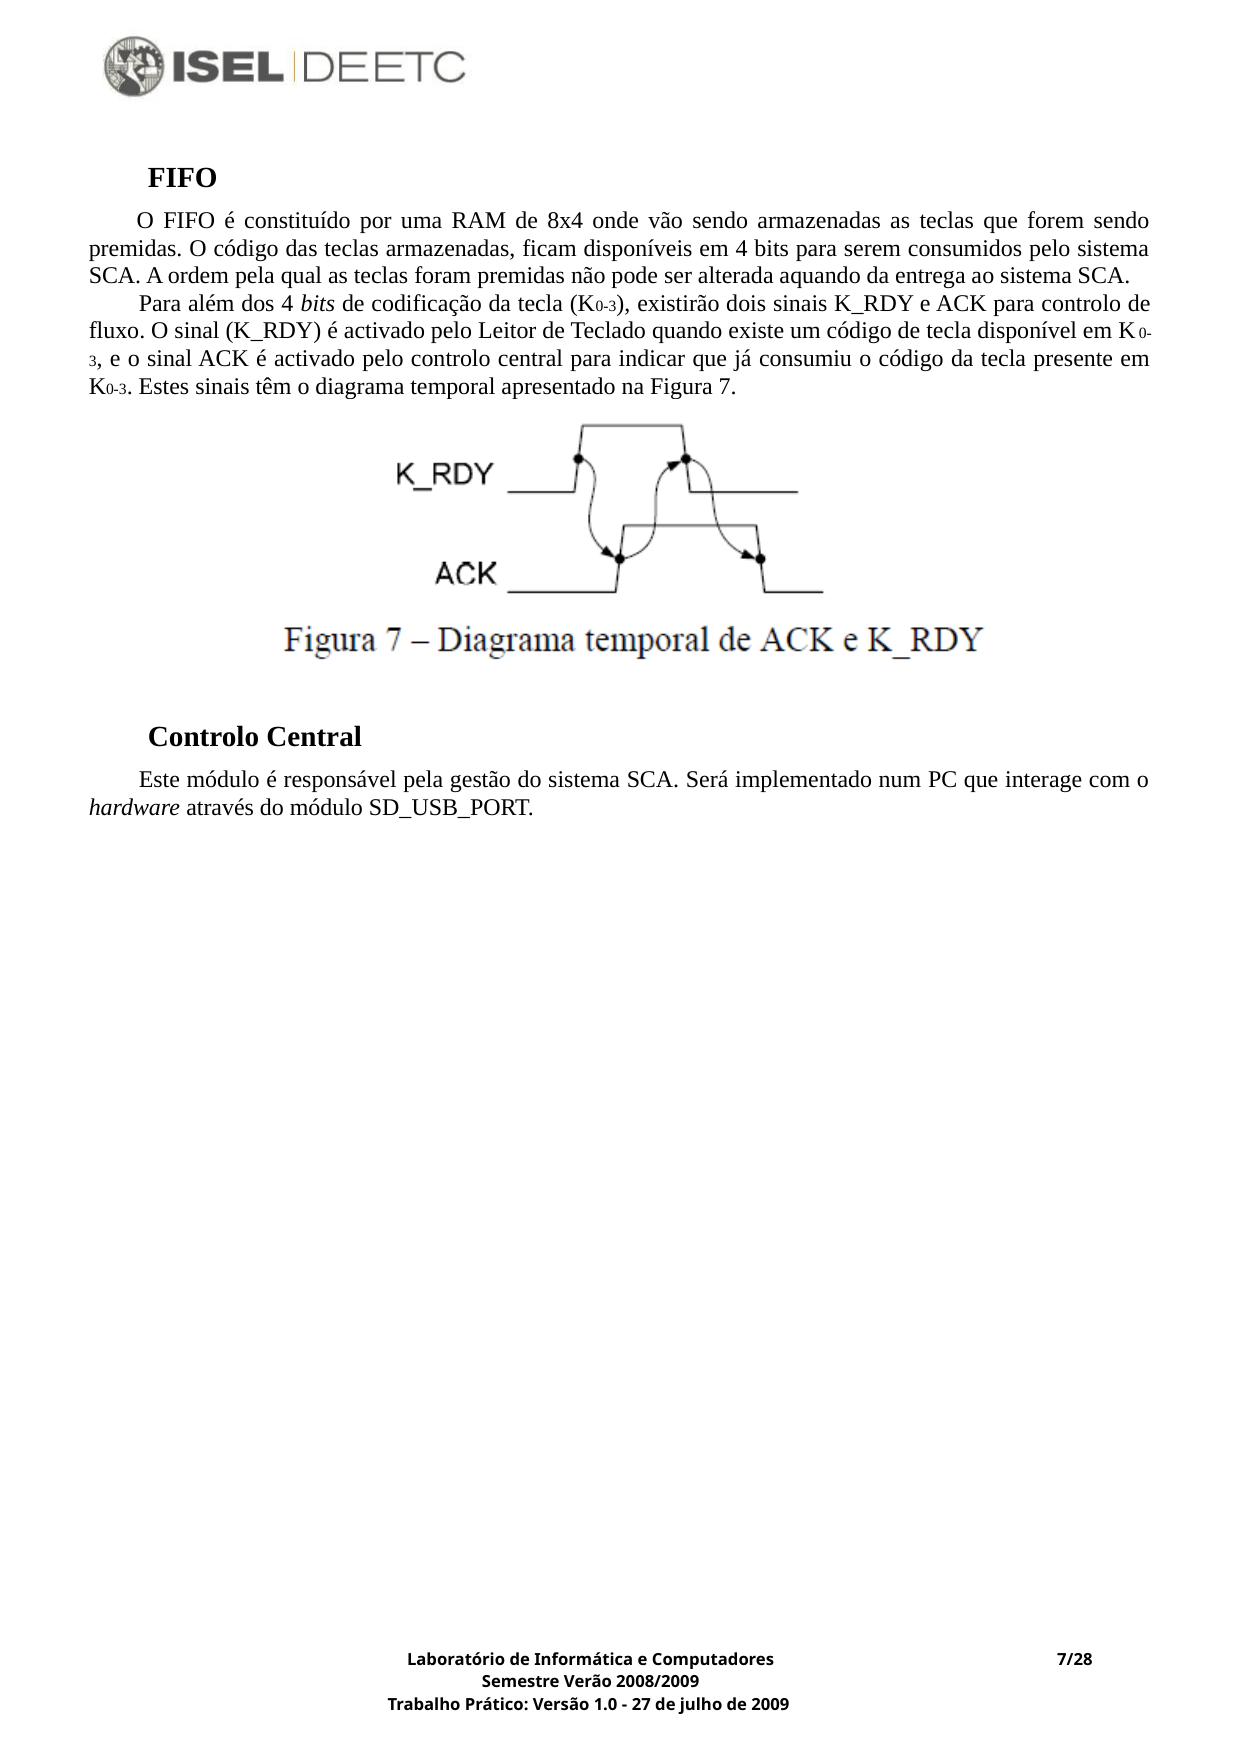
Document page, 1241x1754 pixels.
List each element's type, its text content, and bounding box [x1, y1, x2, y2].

text Para além dos 4 bits de codificação da tecla (K0-3), existirão dois sinais K_RDY e ACK para controlo de fluxo. O sinal (K_RDY) é activado pelo Leitor de Teclado quando existe um código de tecla disponível em K0-3, e o sinal ACK é activado pelo controlo central para indicar que já consumiu o código da tecla presente em K0-3. Estes sinais têm o diagrama temporal apresentado na Figura 7. [88, 289, 1152, 399]
picture [235, 399, 1005, 667]
text O FIFO é constituído por uma RAM de 8x4 onde vão sendo armazenadas as teclas que forem sendo premidas. O código das teclas armazenadas, ficam disponíveis em 4 bits para serem consumidos pelo sistema SCA. A ordem pela qual as teclas foram premidas não pode ser alterada aquando da entrega ao sistema SCA. [88, 206, 1152, 289]
subtitle Controlo Central [88, 719, 1152, 753]
picture [94, 21, 496, 122]
subtitle FIFO [88, 160, 1152, 194]
text Este módulo é responsável pela gestão do sistema SCA. Será implementado num PC que interage com o hardware através do módulo SD_USB_PORT. [88, 765, 1152, 820]
